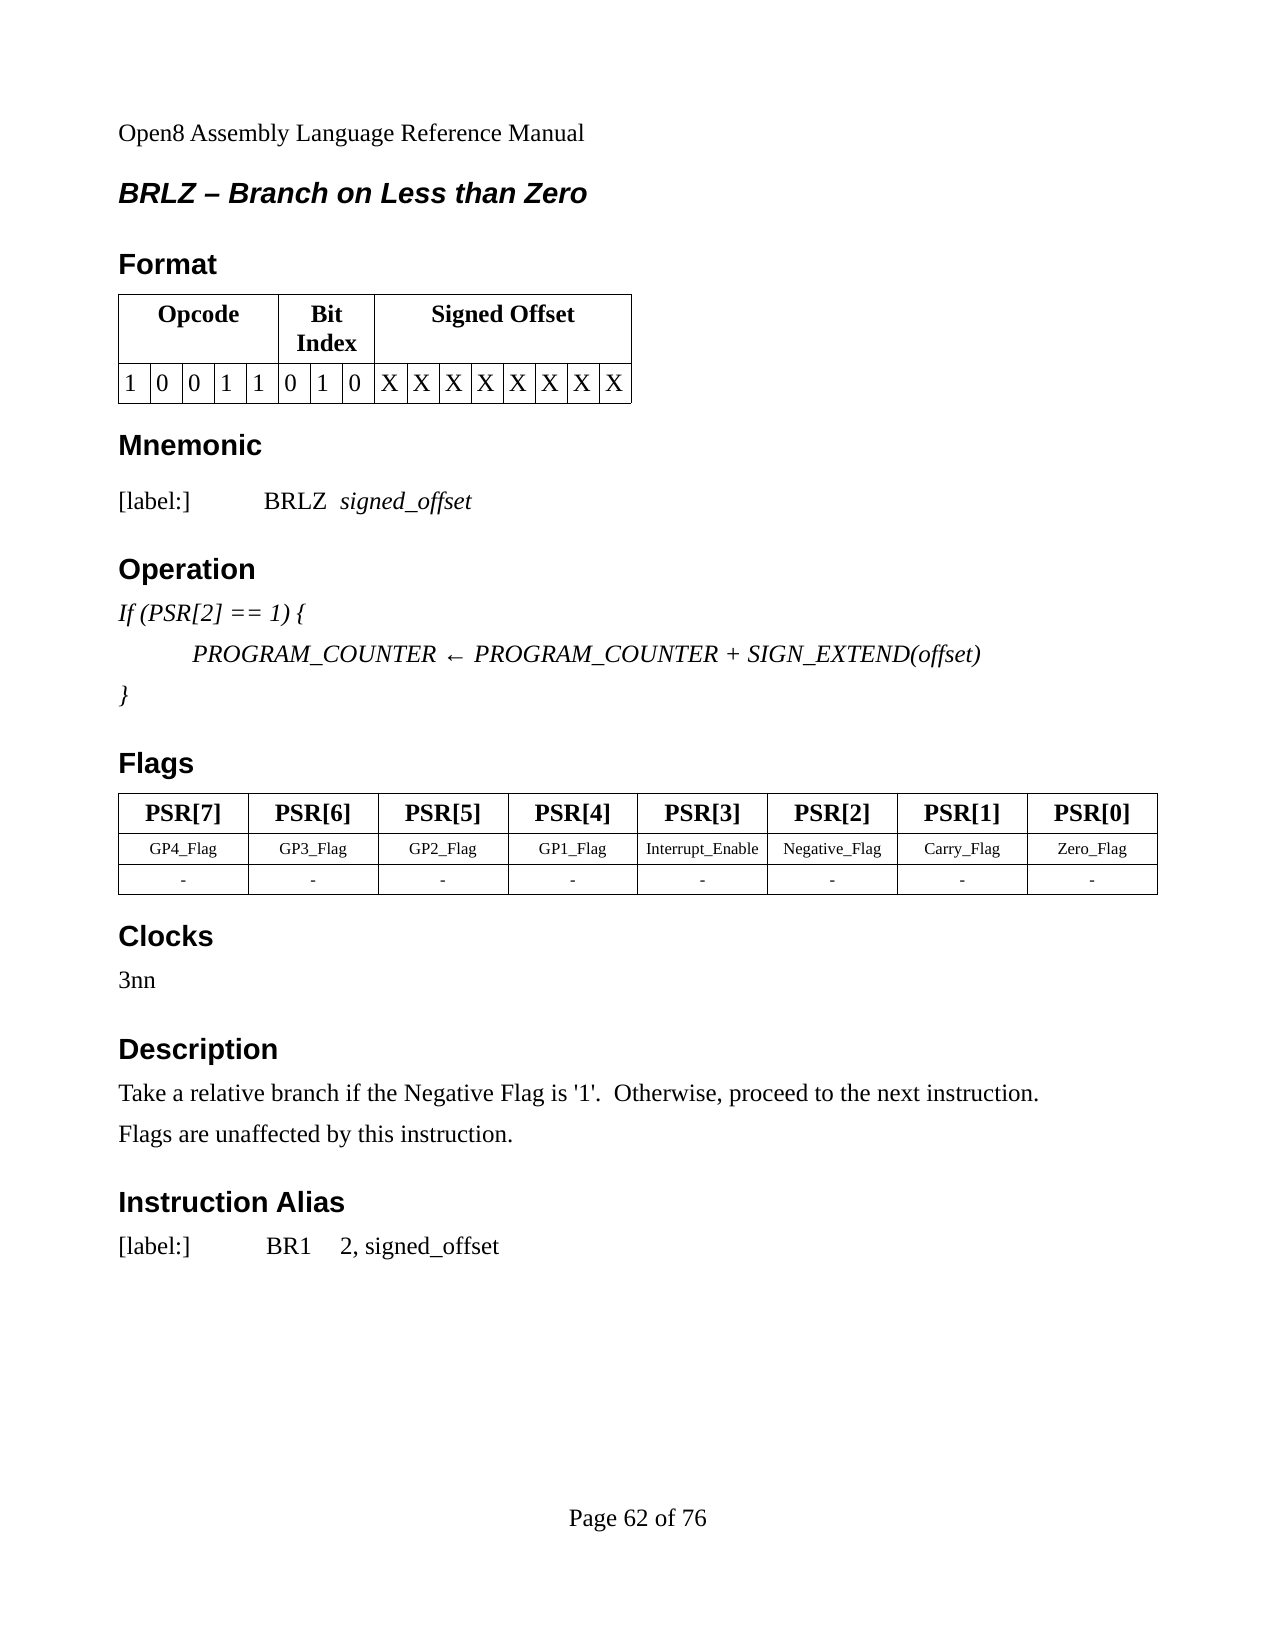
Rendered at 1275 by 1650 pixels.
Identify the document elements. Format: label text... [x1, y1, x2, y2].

table_cell 0 [151, 364, 182, 403]
table_cell X [472, 364, 503, 403]
text [label:] BR1 2, signed_offset [118, 1231, 1157, 1260]
table_cell 1 [215, 364, 246, 403]
table_header PSR[1] [898, 794, 1027, 833]
table_cell 0 [279, 364, 310, 403]
text PROGRAM_COUNTER ← PROGRAM_COUNTER + SIGN_EXTEND(offset) [118, 639, 1157, 668]
table_cell X [375, 364, 407, 403]
subtitle Clocks [118, 919, 1157, 953]
table_cell GP2_Flag [379, 834, 508, 863]
text Flags are unaffected by this instruction. [118, 1119, 1157, 1148]
table_cell X [504, 364, 535, 403]
table_cell Zero_Flag [1028, 834, 1157, 863]
table_cell X [568, 364, 599, 403]
table_cell 1 [247, 364, 278, 403]
table_cell X [440, 364, 471, 403]
table_cell X [600, 364, 631, 403]
text } [118, 680, 1157, 709]
subtitle BRLZ – Branch on Less than Zero [118, 176, 1157, 210]
table_cell - [898, 865, 1027, 894]
subtitle Format [118, 247, 1157, 281]
table_header Opcode [119, 295, 278, 362]
subtitle Operation [118, 552, 1157, 585]
table_cell 0 [183, 364, 214, 403]
table_header Bit Index [279, 295, 374, 362]
text Take a relative branch if the Negative Flag is '1'. Otherwise, proceed to the next instruction. [118, 1078, 1157, 1106]
table_header PSR[4] [509, 794, 637, 833]
table_cell 1 [119, 364, 150, 403]
table_cell GP1_Flag [509, 834, 637, 863]
subtitle Description [118, 1032, 1157, 1065]
table_cell Negative_Flag [768, 834, 897, 863]
table_header PSR[0] [1028, 794, 1157, 833]
subtitle Mnemonic [118, 428, 1157, 461]
table_cell - [119, 865, 248, 894]
table_header PSR[5] [379, 794, 508, 833]
text 3nn [118, 965, 1157, 994]
text [label:] BRLZ signed_offset [118, 486, 1157, 515]
table_header PSR[2] [768, 794, 897, 833]
table_header PSR[7] [119, 794, 248, 833]
table_header PSR[3] [638, 794, 767, 833]
subtitle Flags [118, 746, 1157, 780]
table_cell GP4_Flag [119, 834, 248, 863]
subtitle Instruction Alias [118, 1185, 1157, 1219]
table_cell X [408, 364, 439, 403]
table_cell - [509, 865, 637, 894]
table_cell Carry_Flag [898, 834, 1027, 863]
table_header PSR[6] [249, 794, 378, 833]
table_cell 1 [311, 364, 342, 403]
table_cell GP3_Flag [249, 834, 378, 863]
table_cell - [249, 865, 378, 894]
table_cell - [379, 865, 508, 894]
table_cell - [1028, 865, 1157, 894]
table_cell 0 [343, 364, 374, 403]
table_cell Interrupt_Enable [638, 834, 767, 863]
table_cell - [768, 865, 897, 894]
text If (PSR[2] == 1) { [118, 598, 1157, 626]
table_cell X [536, 364, 567, 403]
table_header Signed Offset [375, 295, 631, 362]
table_cell - [638, 865, 767, 894]
